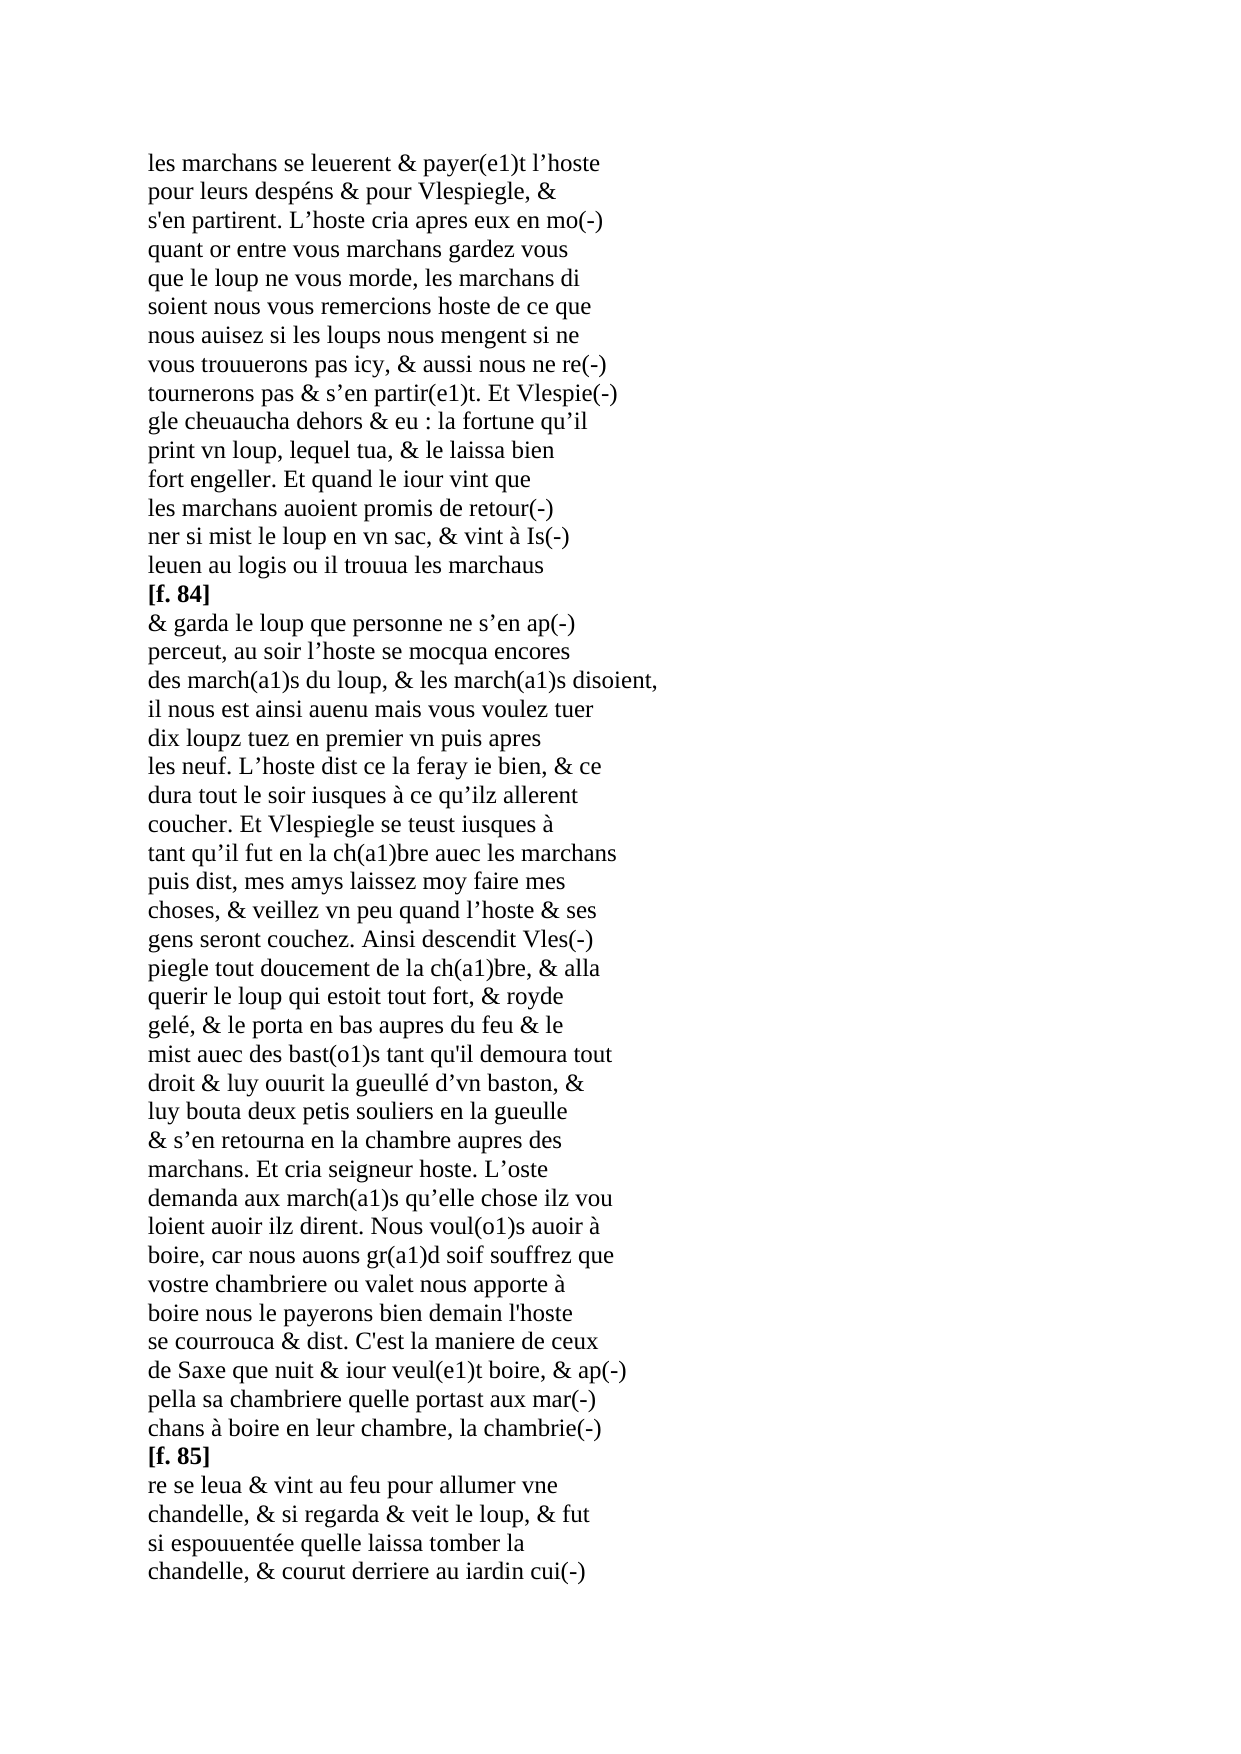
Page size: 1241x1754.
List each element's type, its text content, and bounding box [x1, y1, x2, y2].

text re se leua & vint au feu pour allumer vne chandelle, & si regarda & veit le loup, & fut si espouuentée quelle laissa tomber la chandelle, & courut derriere au iardin cui(-) [148, 1470, 1093, 1585]
text les marchans se leuerent & payer(e1)t l’hoste pour leurs despéns & pour Vlespiegle, & s'en partirent. L’hoste cria apres eux en mo(-) quant or entre vous marchans gardez vous que le loup ne vous morde, les marchans di soient nous vous remercions hoste de ce que nous auisez si les loups nous mengent si ne vous trouuerons pas icy, & aussi nous ne re(-) tournerons pas & s’en partir(e1)t. Et Vlespie(-) gle cheuaucha dehors & eu : la fortune qu’il print vn loup, lequel tua, & le laissa bien fort engeller. Et quand le iour vint que les marchans auoient promis de retour(-) ner si mist le loup en vn sac, & vint à Is(-) leuen au logis ou il trouua les marchaus [f. 84] [148, 148, 1093, 608]
text & garda le loup que personne ne s’en ap(-) perceut, au soir l’hoste se mocqua encores des march(a1)s du loup, & les march(a1)s disoient, il nous est ainsi auenu mais vous voulez tuer dix loupz tuez en premier vn puis apres les neuf. L’hoste dist ce la feray ie bien, & ce dura tout le soir iusques à ce qu’ilz allerent coucher. Et Vlespiegle se teust iusques à tant qu’il fut en la ch(a1)bre auec les marchans puis dist, mes amys laissez moy faire mes choses, & veillez vn peu quand l’hoste & ses gens seront couchez. Ainsi descendit Vles(-) piegle tout doucement de la ch(a1)bre, & alla querir le loup qui estoit tout fort, & royde gelé, & le porta en bas aupres du feu & le mist auec des bast(o1)s tant qu'il demoura tout droit & luy ouurit la gueullé d’vn baston, & luy bouta deux petis souliers en la gueulle & s’en retourna en la chambre aupres des marchans. Et cria seigneur hoste. L’oste demanda aux march(a1)s qu’elle chose ilz vou loient auoir ilz dirent. Nous voul(o1)s auoir à boire, car nous auons gr(a1)d soif souffrez que vostre chambriere ou valet nous apporte à boire nous le payerons bien demain l'hoste se courrouca & dist. C'est la maniere de ceux de Saxe que nuit & iour veul(e1)t boire, & ap(-) pella sa chambriere quelle portast aux mar(-) chans à boire en leur chambre, la chambrie(-) [f. 85] [148, 608, 1093, 1470]
